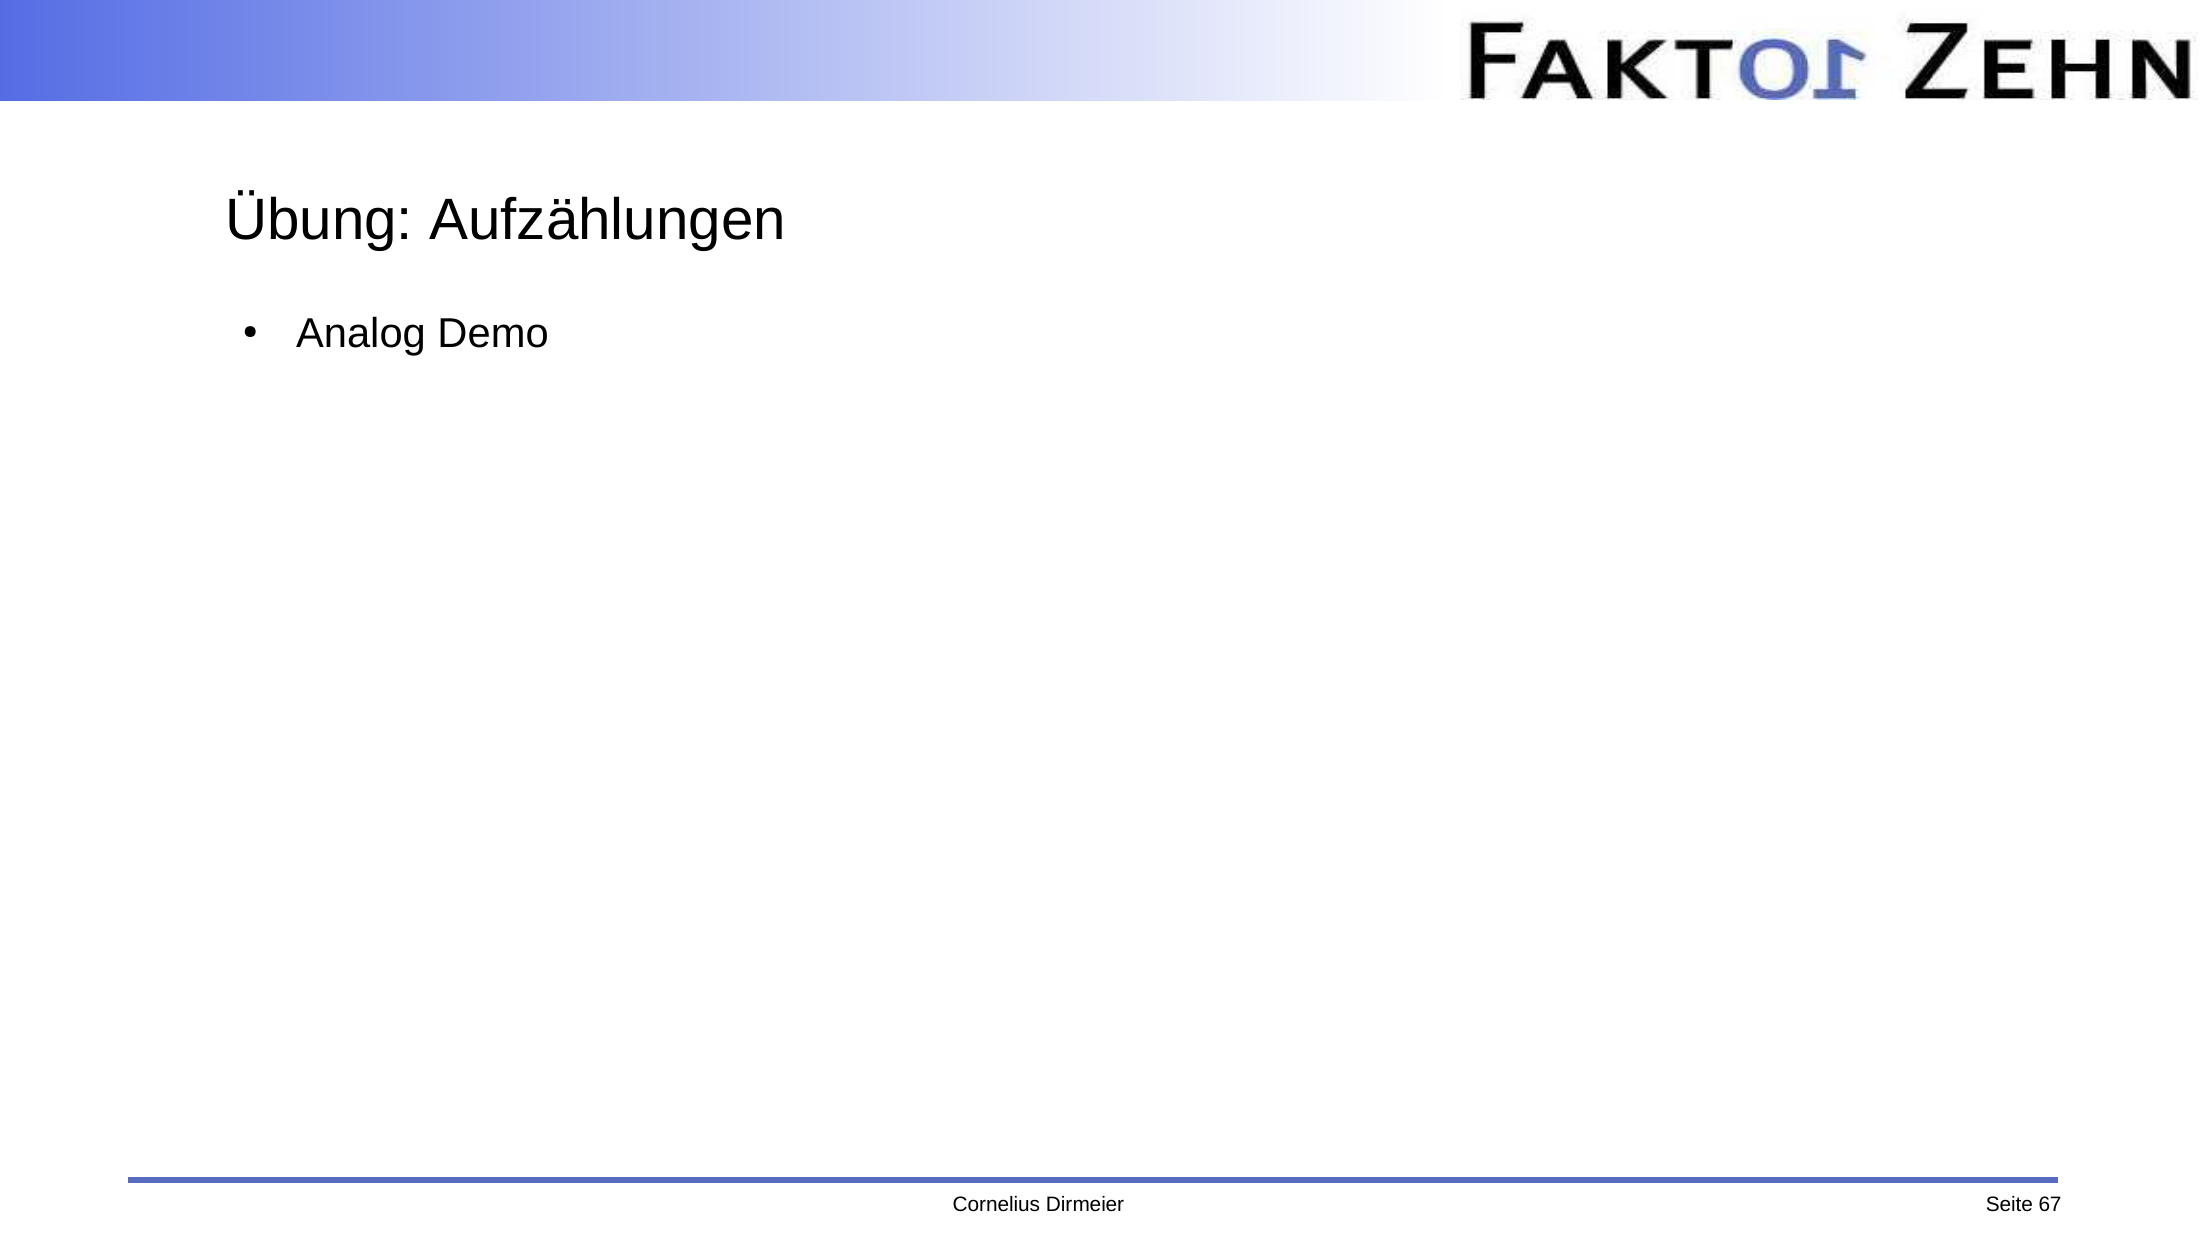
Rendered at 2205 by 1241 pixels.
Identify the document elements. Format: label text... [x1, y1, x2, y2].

title Übung: Aufzählungen [225, 142, 1981, 296]
list Analog Demo [225, 310, 1981, 1078]
picture [1460, 7, 2202, 100]
